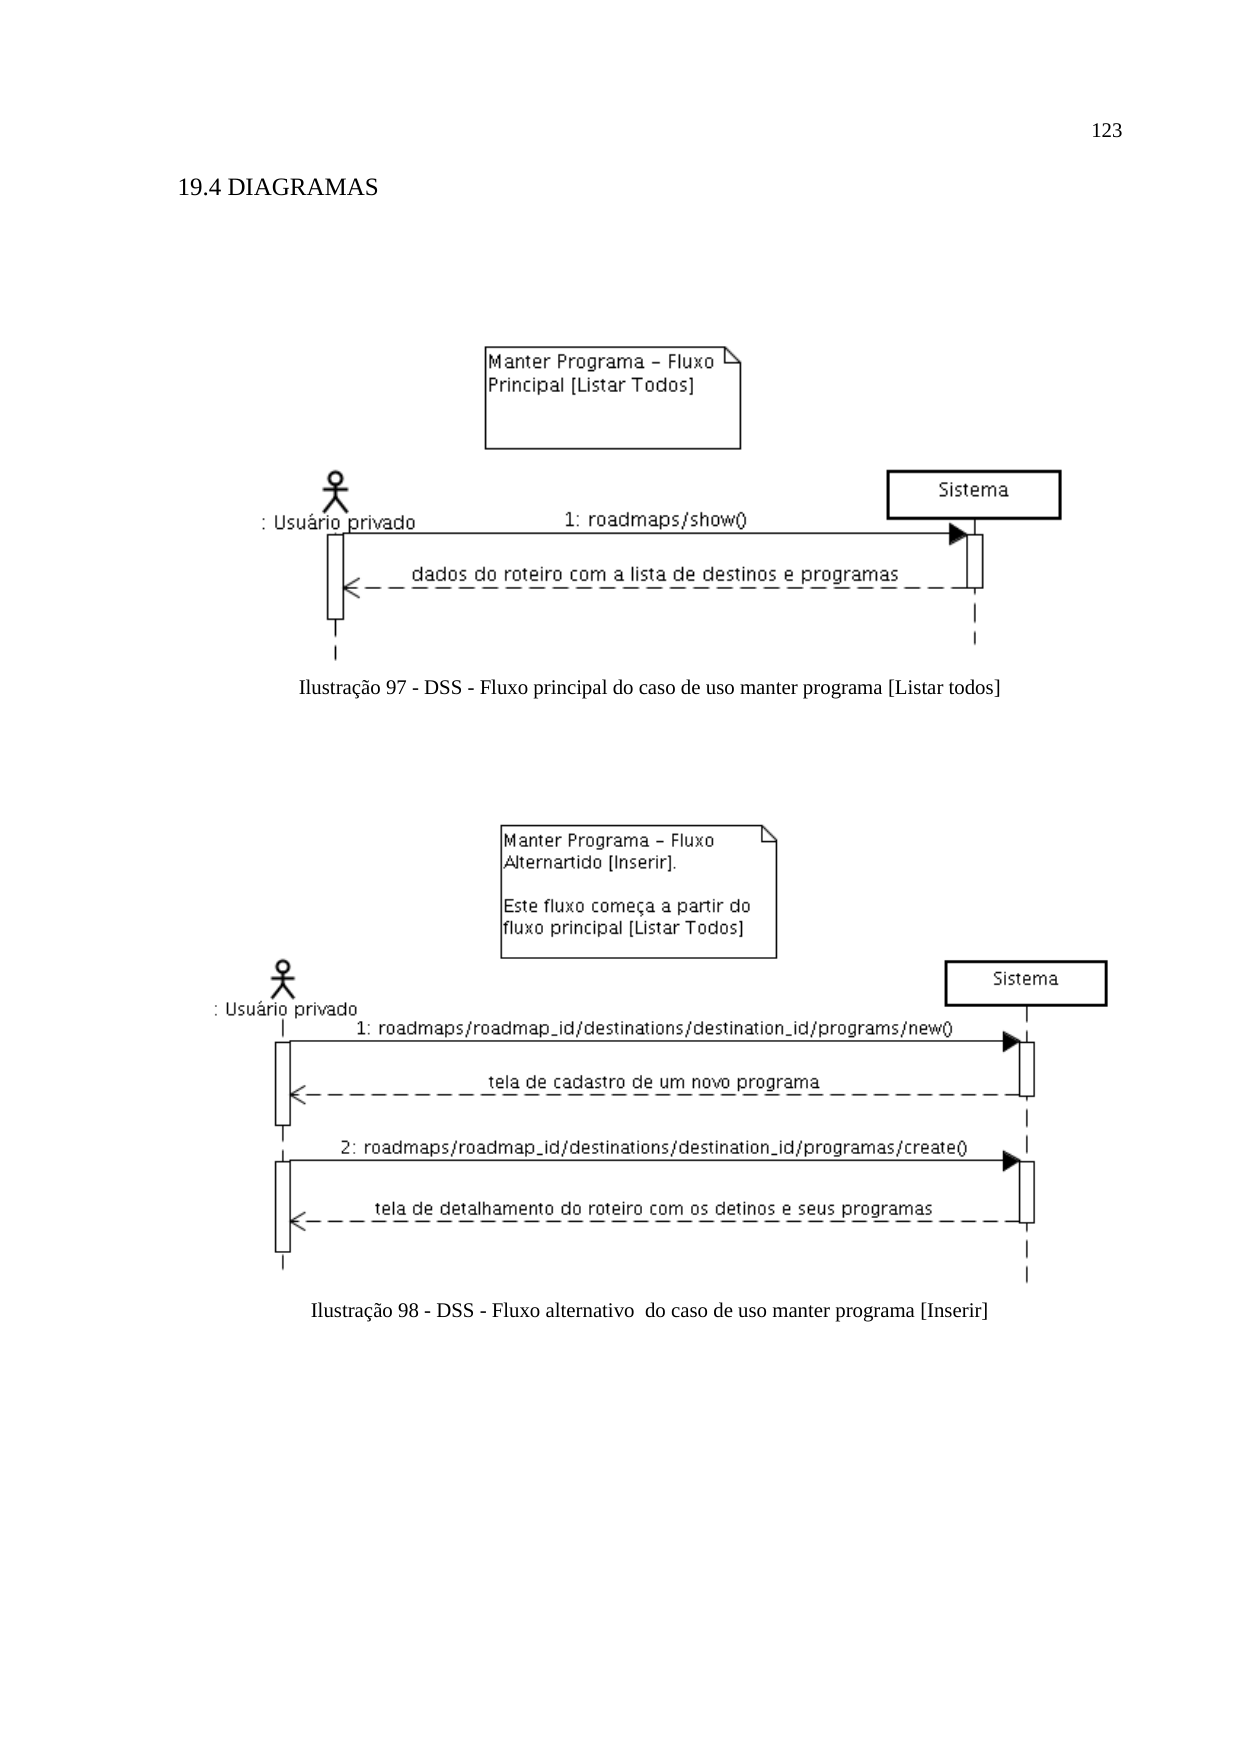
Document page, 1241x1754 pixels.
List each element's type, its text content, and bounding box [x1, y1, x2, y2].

picture [179, 812, 1121, 1298]
subtitle Diagramas [177, 172, 1122, 200]
text Ilustração 98 - DSS - Fluxo alternativo do caso de uso manter programa [Inserir] [179, 1298, 1120, 1322]
picture [224, 331, 1076, 675]
text Ilustração 97 - DSS - Fluxo principal do caso de uso manter programa [Listar todos] [224, 675, 1075, 699]
